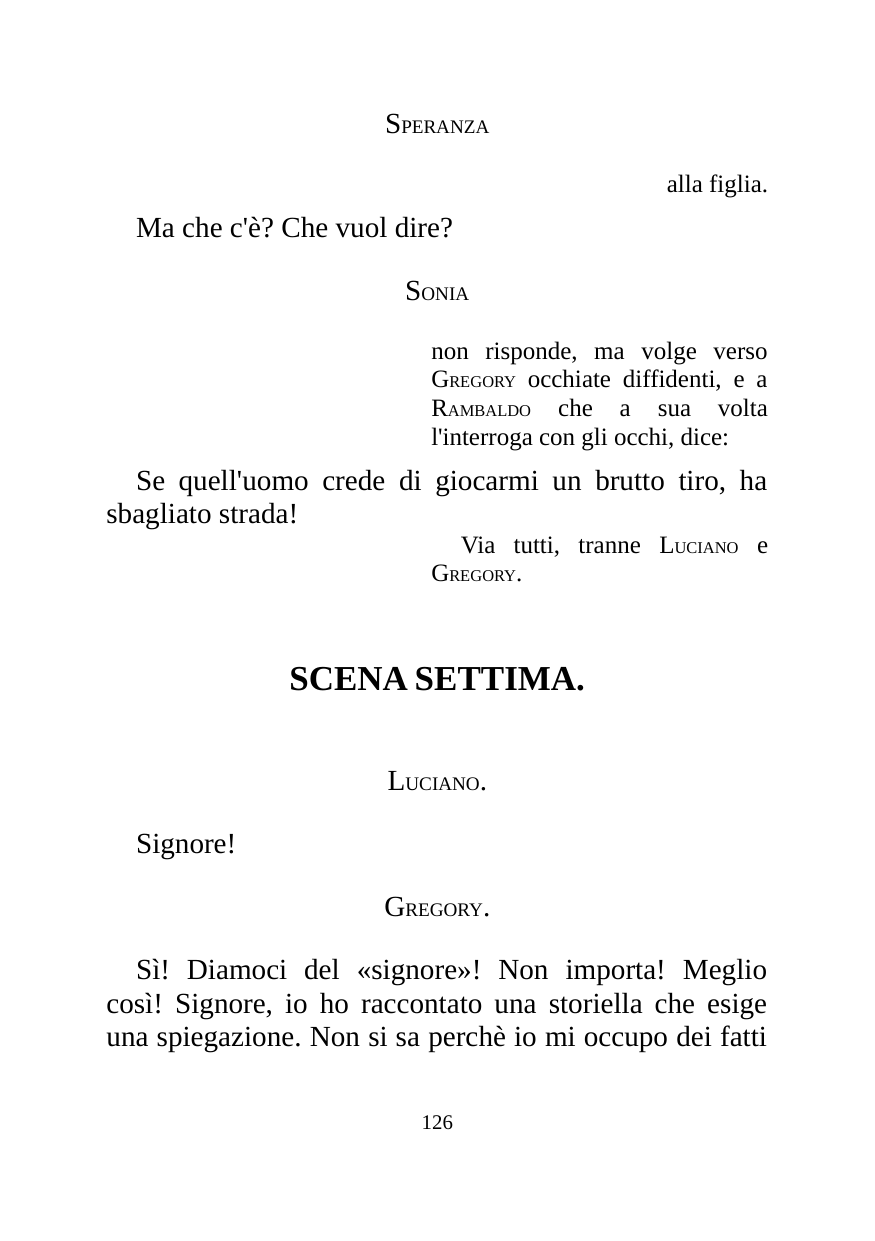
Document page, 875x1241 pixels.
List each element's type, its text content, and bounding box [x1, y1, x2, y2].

text alla figlia. [431, 169, 768, 198]
text Via tutti, tranne Luciano e Gregory. [431, 530, 768, 587]
text Luciano. [106, 763, 768, 797]
text Se quell'uomo crede di giocarmi un brutto tiro, ha sbagliato strada! [106, 463, 768, 530]
text non risponde, ma volge verso Gregory occhiate diffidenti, e a Rambaldo che a sua volta l'interroga con gli occhi, dice: [431, 336, 768, 451]
text Sonia [106, 273, 768, 306]
text Signore! [106, 826, 768, 860]
text Ma che c'è? Che vuol dire? [106, 210, 768, 243]
text Gregory. [106, 889, 768, 923]
text Sì! Diamoci del «signore»! Non importa! Meglio così! Signore, io ho raccontato una storiella che esige una spiegazione. Non si sa perchè io mi occupo dei fatti [106, 952, 768, 1053]
subtitle SCENA SETTIMA. [106, 658, 768, 698]
text Speranza [106, 106, 768, 140]
